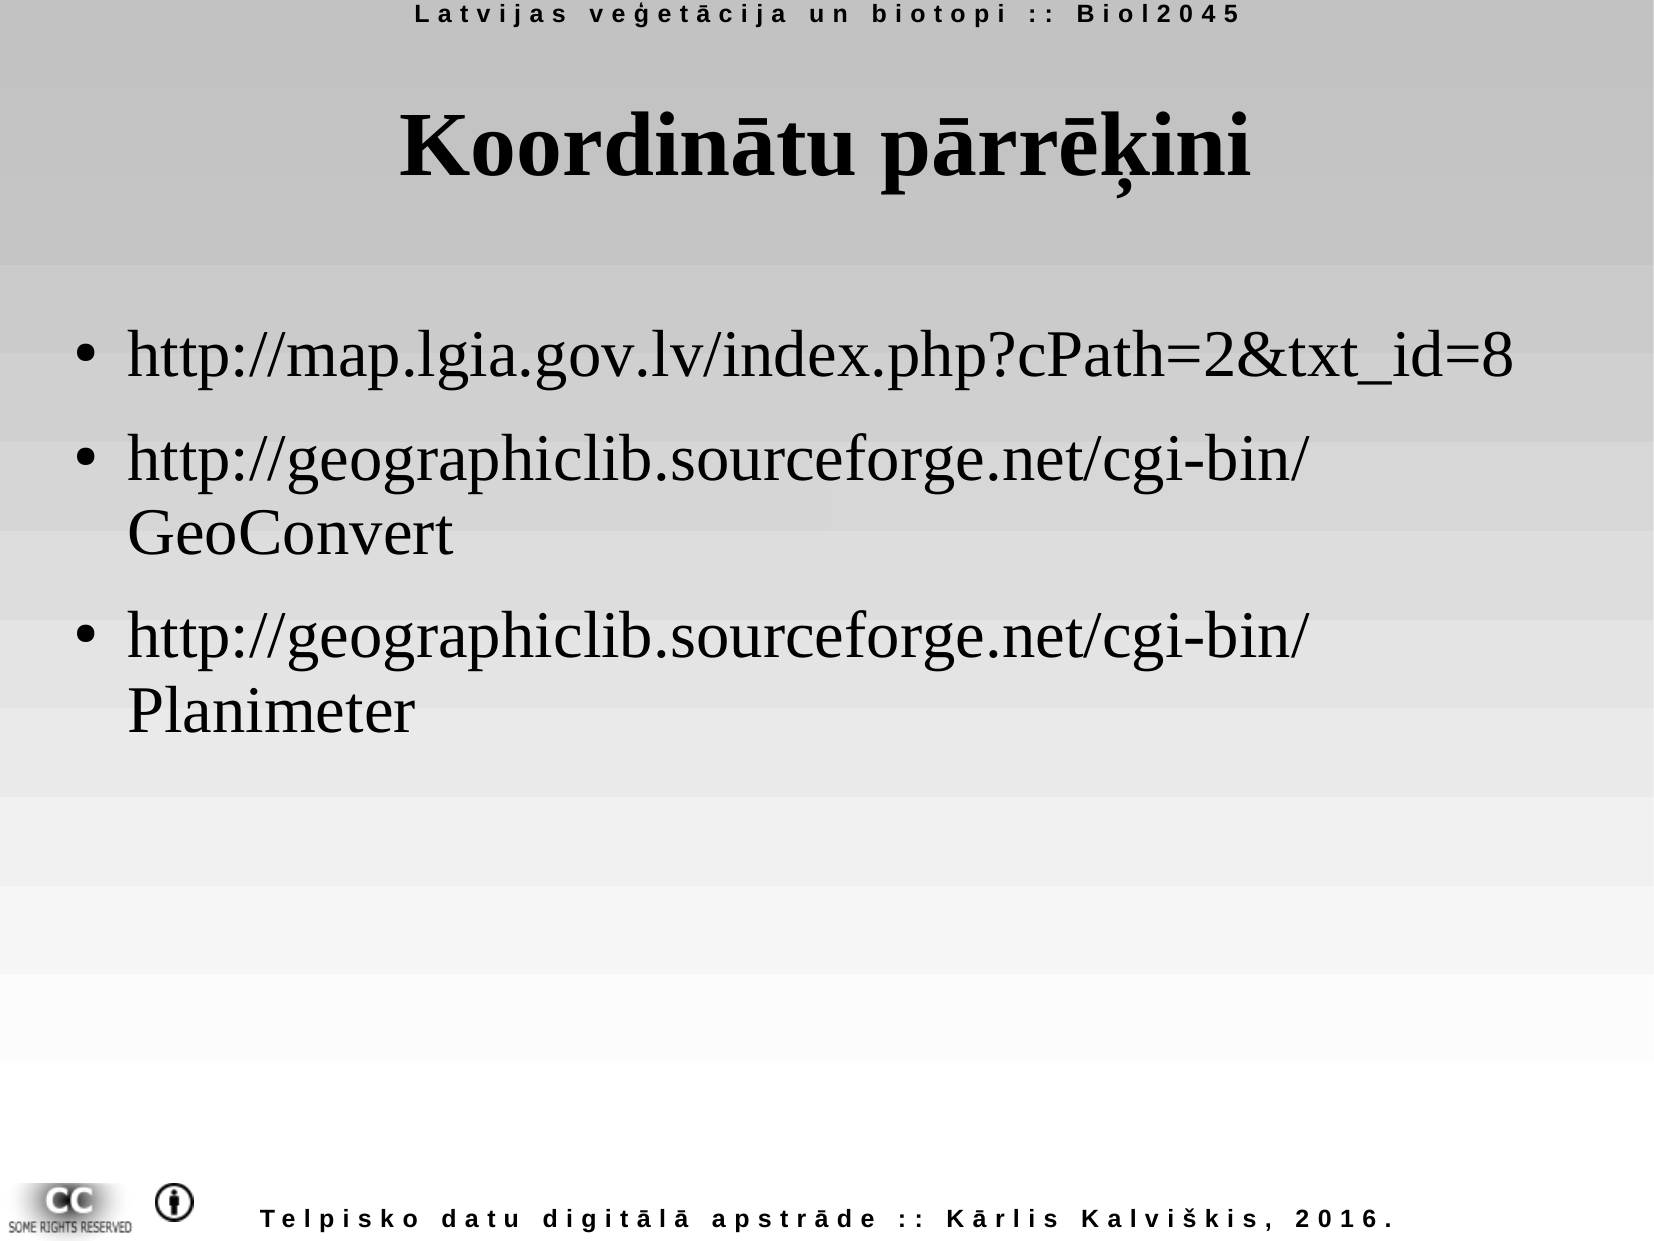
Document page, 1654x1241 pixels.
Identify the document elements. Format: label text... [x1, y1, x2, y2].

list http://map.lgia.gov.lv/index.php?cPath=2&txt_id=8 http://geographiclib.sourceforge.net/cgi-bin/GeoConvert http://geographiclib.sourceforge.net/cgi-bin/Planimeter [56, 317, 1600, 1175]
title Koordinātu pārrēķini [0, 1, 1654, 287]
picture [0, 287, 1654, 1241]
